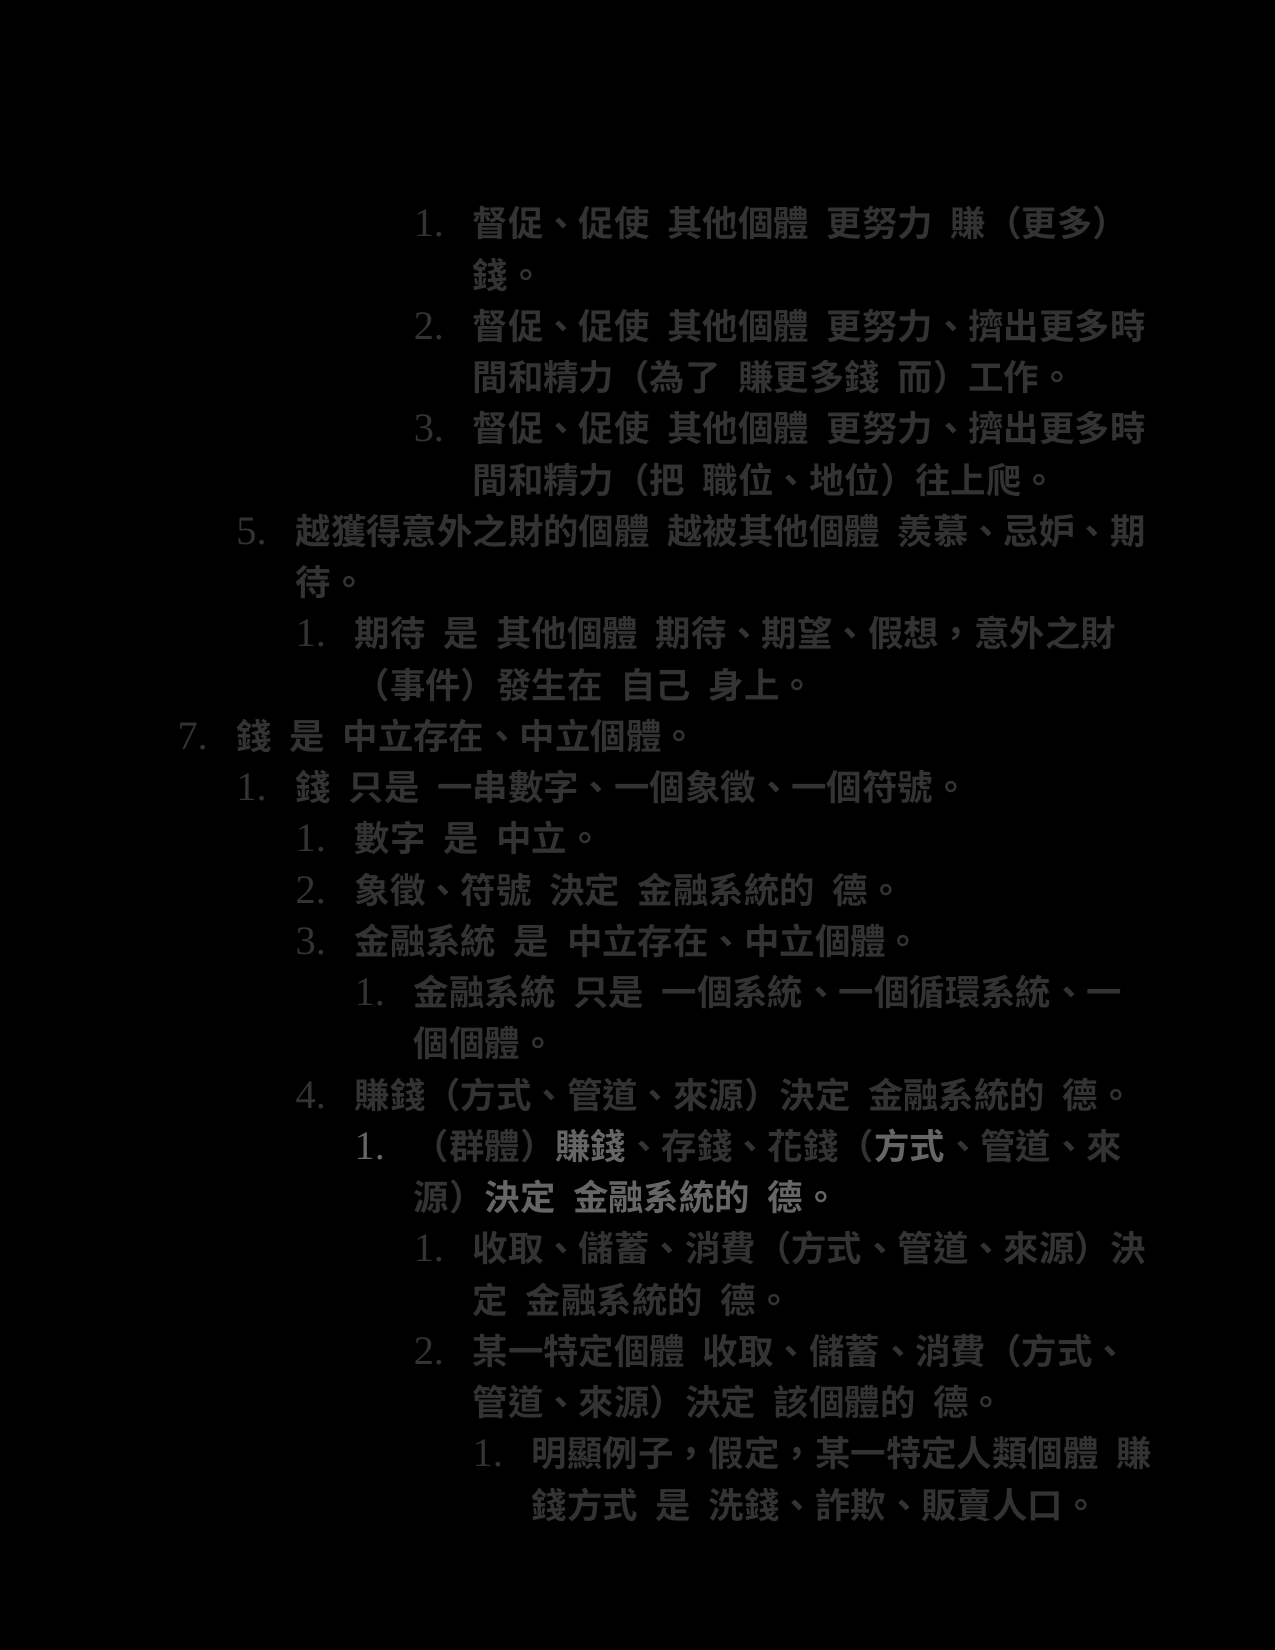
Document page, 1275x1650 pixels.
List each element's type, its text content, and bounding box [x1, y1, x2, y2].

list 期待 是 其他個體 期待、期望、假想，意外之財（事件）發生在 自己 身上。 [295, 606, 1157, 708]
list （群體）賺錢、存錢、花錢（方式、管道、來源）決定 金融系統的 德。 [354, 1118, 1157, 1221]
list 賺錢（方式、管道、來源）決定 金融系統的 德。 [295, 1067, 1157, 1118]
list 明顯例子，假定，某一特定人類個體 賺錢方式 是 洗錢、詐欺、販賣人口。 [472, 1426, 1157, 1528]
list 督促、促使 其他個體 更努力、擠出更多時間和精力（為了 賺更多錢 而）工作。 [413, 298, 1157, 401]
list 錢 只是 一串數字、一個象徵、一個符號。 [236, 759, 1157, 811]
list 督促、促使 其他個體 更努力、擠出更多時間和精力（把 職位、地位）往上爬。 [413, 401, 1157, 503]
list 收取、儲蓄、消費（方式、管道、來源）決定 金融系統的 德。 [413, 1221, 1157, 1323]
list 金融系統 只是 一個系統、一個循環系統、一個個體。 [354, 964, 1157, 1067]
list 數字 是 中立。 [295, 811, 1157, 862]
list 督促、促使 其他個體 更努力 賺（更多）錢。 [413, 196, 1157, 298]
list 象徵、符號 決定 金融系統的 德。 [295, 862, 1157, 913]
list 金融系統 是 中立存在、中立個體。 [295, 913, 1157, 964]
list 越獲得意外之財的個體 越被其他個體 羨慕、忌妒、期待。 [236, 503, 1157, 606]
list 錢 是 中立存在、中立個體。 [177, 708, 1157, 759]
list 某一特定個體 收取、儲蓄、消費（方式、管道、來源）決定 該個體的 德。 [413, 1323, 1157, 1426]
